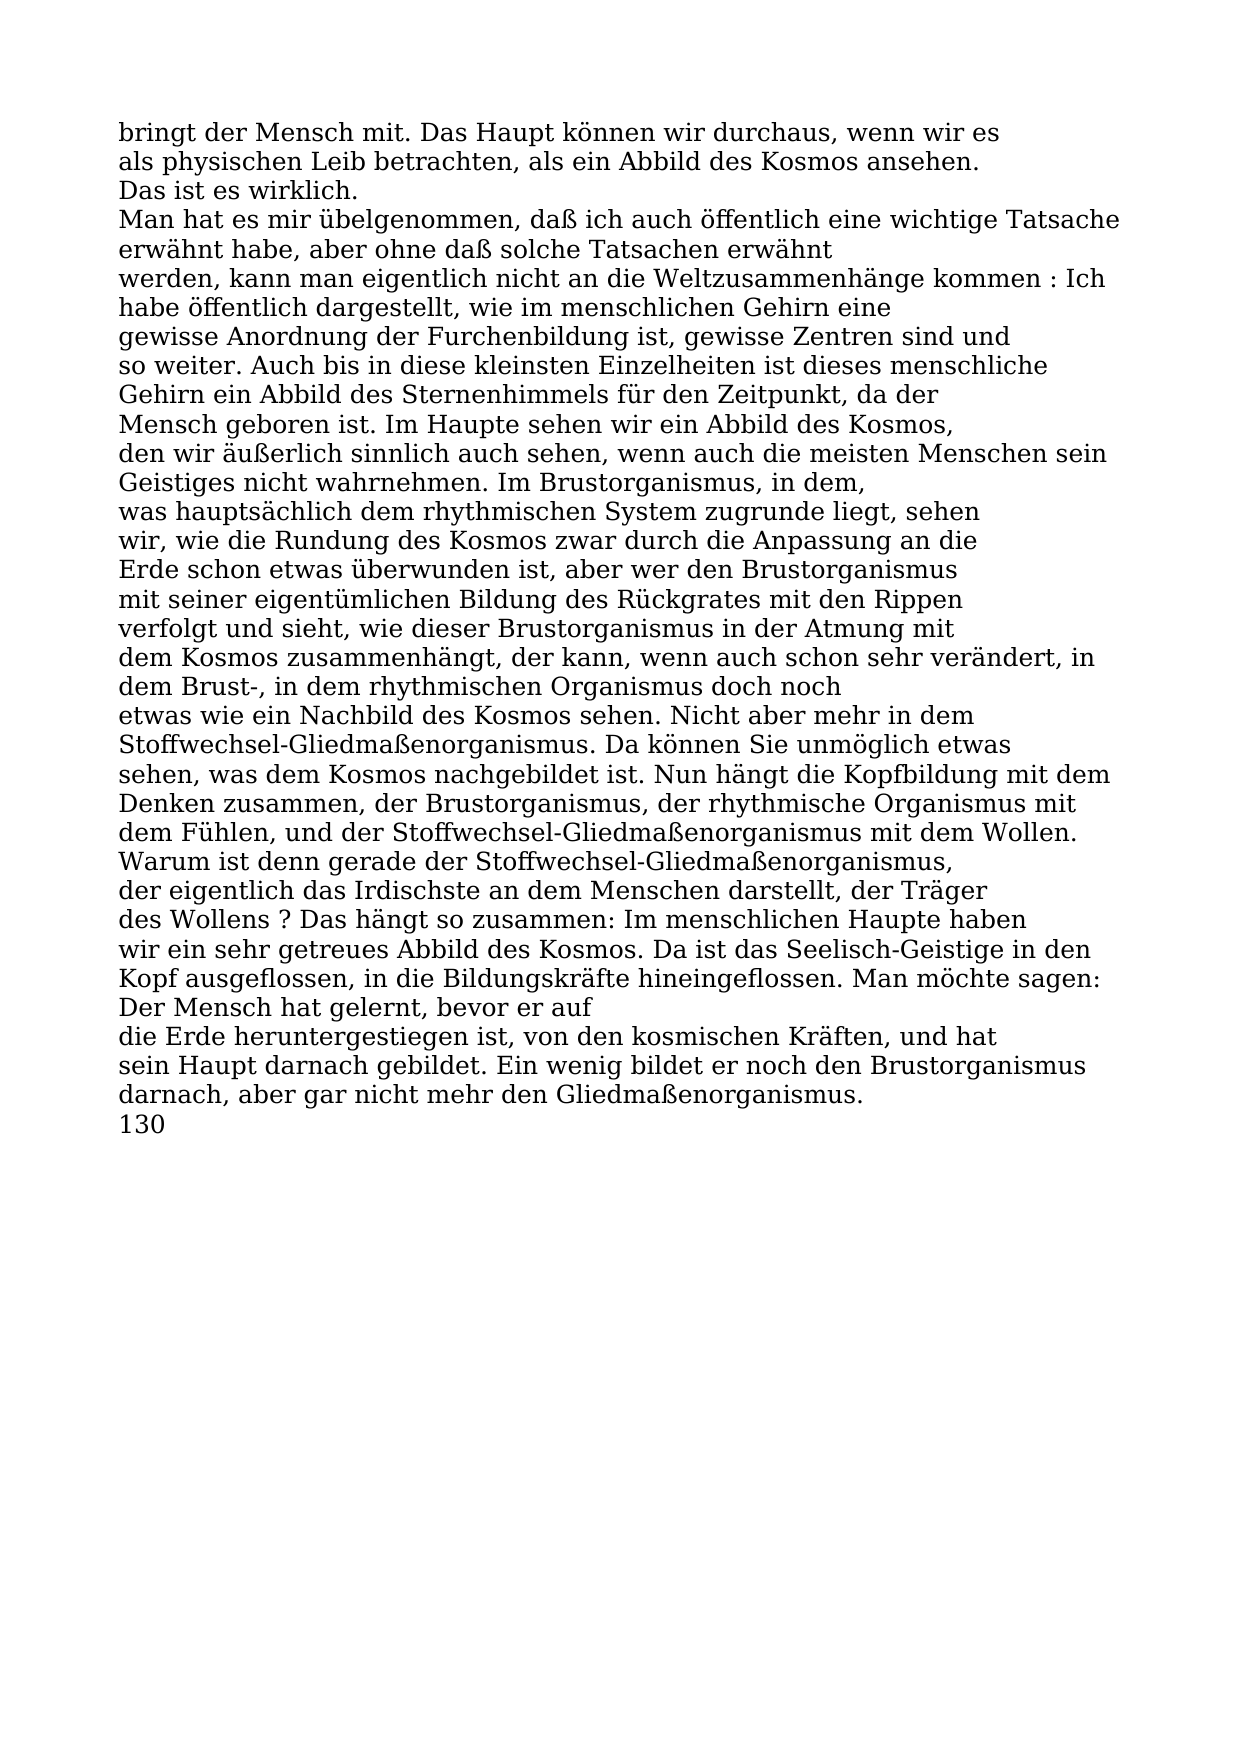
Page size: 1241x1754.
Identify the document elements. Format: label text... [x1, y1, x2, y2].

text der eigentlich das Irdischste an dem Menschen darstellt, der Träger [118, 876, 1122, 906]
text des Wollens ? Das hängt so zusammen: Im menschlichen Haupte haben [118, 906, 1122, 935]
text Warum ist denn gerade der Stoffwechsel-Gliedmaßenorganismus, [118, 847, 1122, 876]
text als physischen Leib betrachten, als ein Abbild des Kosmos ansehen. [118, 147, 1122, 176]
text gewisse Anordnung der Furchenbildung ist, gewisse Zentren sind und [118, 322, 1122, 351]
text so weiter. Auch bis in diese kleinsten Einzelheiten ist dieses menschliche Gehirn ein Abbild des Sternenhimmels für den Zeitpunkt, da der [118, 351, 1122, 410]
text verfolgt und sieht, wie dieser Brustorganismus in der Atmung mit [118, 614, 1122, 643]
text mit seiner eigentümlichen Bildung des Rückgrates mit den Rippen [118, 585, 1122, 614]
text sehen, was dem Kosmos nachgebildet ist. Nun hängt die Kopfbildung mit dem Denken zusammen, der Brustorganismus, der rhythmische Organismus mit dem Fühlen, und der Stoffwechsel-Gliedmaßenorganismus mit dem Wollen. [118, 760, 1122, 847]
text etwas wie ein Nachbild des Kosmos sehen. Nicht aber mehr in dem [118, 701, 1122, 731]
text 130 [118, 1110, 1122, 1139]
text den wir äußerlich sinnlich auch sehen, wenn auch die meisten Menschen sein Geistiges nicht wahrnehmen. Im Brustorganismus, in dem, [118, 439, 1122, 497]
text die Erde heruntergestiegen ist, von den kosmischen Kräften, und hat [118, 1022, 1122, 1051]
text was hauptsächlich dem rhythmischen System zugrunde liegt, sehen [118, 497, 1122, 526]
text Stoffwechsel-Gliedmaßenorganismus. Da können Sie unmöglich etwas [118, 731, 1122, 760]
text Mensch geboren ist. Im Haupte sehen wir ein Abbild des Kosmos, [118, 410, 1122, 439]
text dem Kosmos zusammenhängt, der kann, wenn auch schon sehr verändert, in dem Brust-, in dem rhythmischen Organismus doch noch [118, 643, 1122, 701]
text Das ist es wirklich. [118, 176, 1122, 206]
text wir ein sehr getreues Abbild des Kosmos. Da ist das Seelisch-Geistige in den Kopf ausgeflossen, in die Bildungskräfte hineingeflossen. Man möchte sagen: Der Mensch hat gelernt, bevor er auf [118, 935, 1122, 1022]
text Man hat es mir übelgenommen, daß ich auch öffentlich eine wichtige Tatsache erwähnt habe, aber ohne daß solche Tatsachen erwähnt [118, 206, 1122, 264]
text sein Haupt darnach gebildet. Ein wenig bildet er noch den Brustorganismus darnach, aber gar nicht mehr den Gliedmaßenorganismus. [118, 1051, 1122, 1110]
text wir, wie die Rundung des Kosmos zwar durch die Anpassung an die [118, 526, 1122, 556]
text Erde schon etwas überwunden ist, aber wer den Brustorganismus [118, 556, 1122, 585]
text werden, kann man eigentlich nicht an die Weltzusammenhänge kommen : Ich habe öffentlich dargestellt, wie im menschlichen Gehirn eine [118, 264, 1122, 322]
text bringt der Mensch mit. Das Haupt können wir durchaus, wenn wir es [118, 118, 1122, 147]
